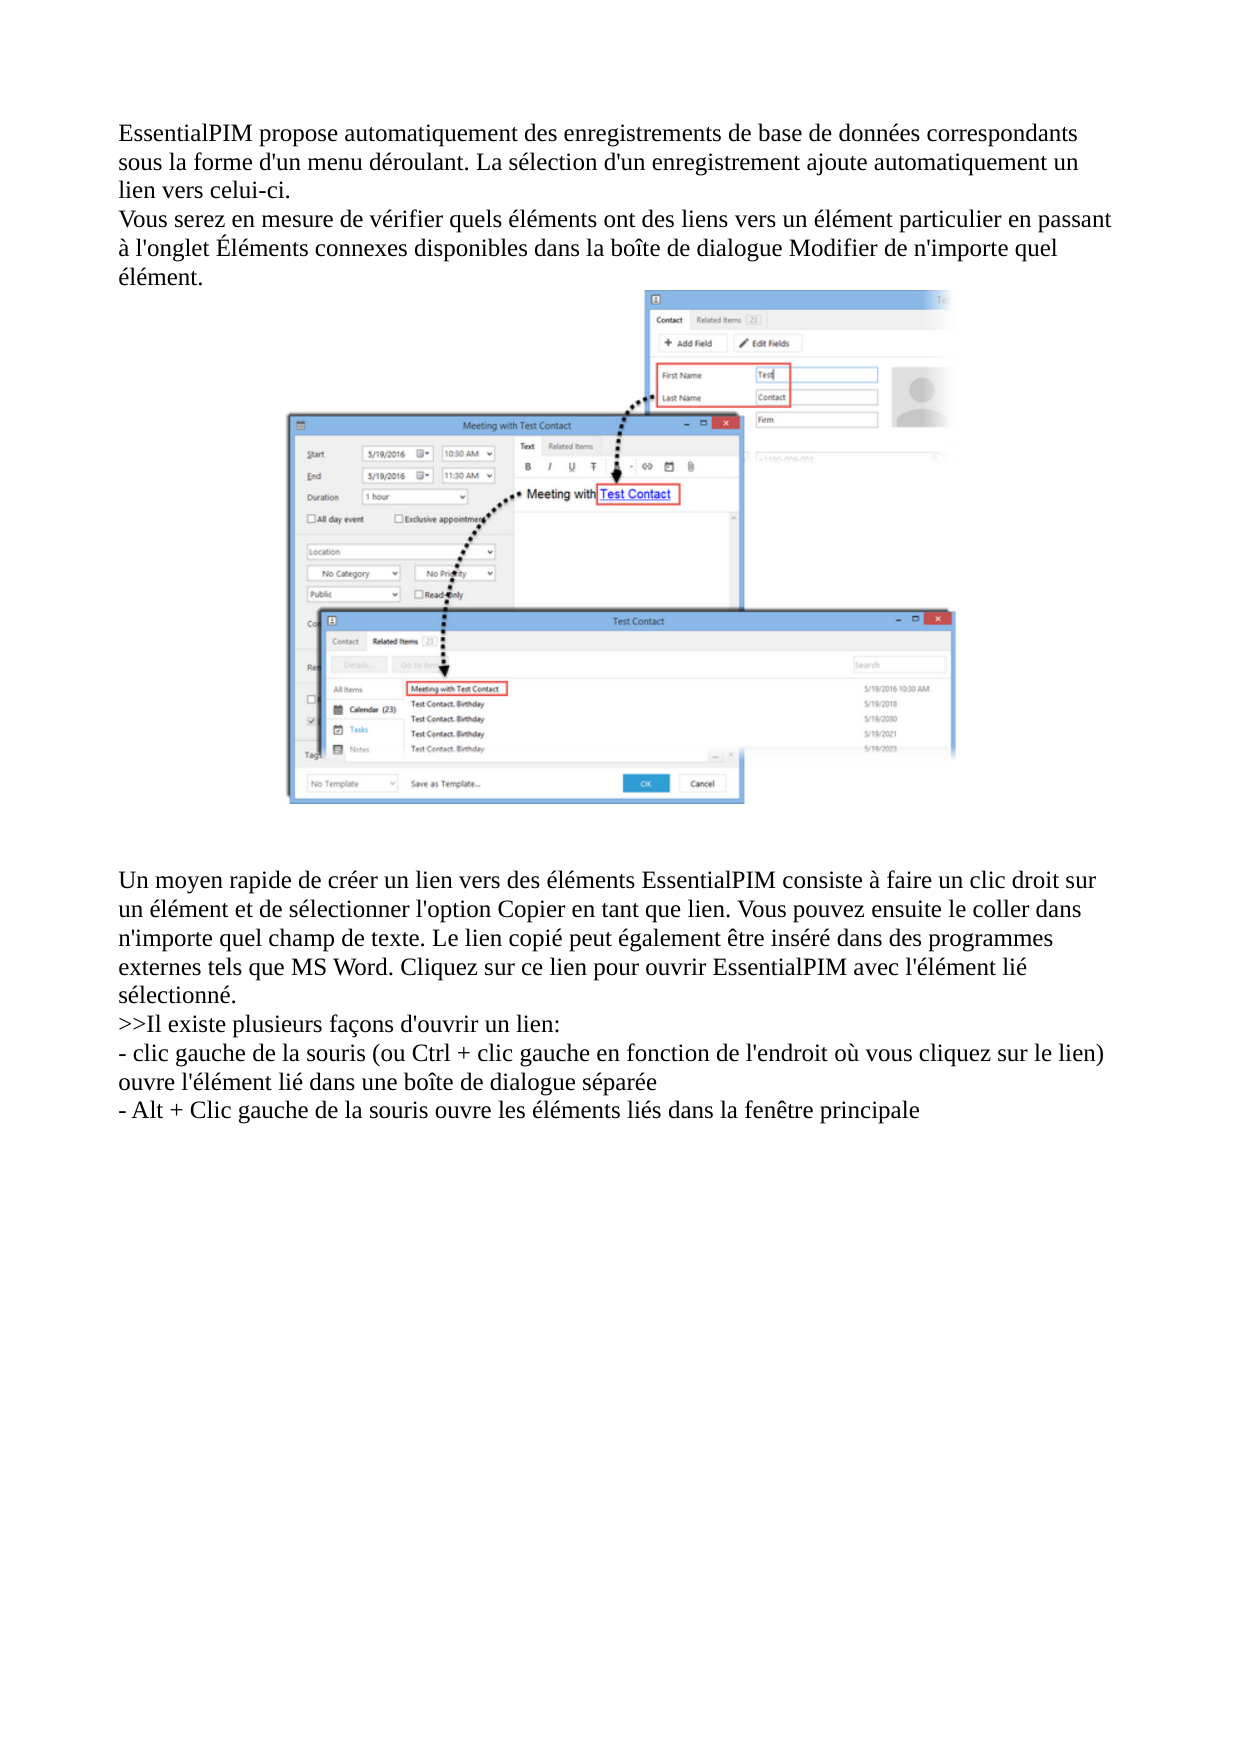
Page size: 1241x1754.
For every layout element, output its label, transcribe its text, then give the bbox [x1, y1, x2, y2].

text Vous serez en mesure de vérifier quels éléments ont des liens vers un élément particulier en passant à l'onglet Éléments connexes disponibles dans la boîte de dialogue Modifier de n'importe quel élément. [118, 204, 1122, 291]
text Un moyen rapide de créer un lien vers des éléments EssentialPIM consiste à faire un clic droit sur un élément et de sélectionner l'option Copier en tant que lien. Vous pouvez ensuite le coller dans n'importe quel champ de texte. Le lien copié peut également être inséré dans des programmes externes tels que MS Word. Cliquez sur ce lien pour ouvrir EssentialPIM avec l'élément lié sélectionné. [118, 866, 1122, 1009]
text - clic gauche de la souris (ou Ctrl + clic gauche en fonction de l'endroit où vous cliquez sur le lien) ouvre l'élément lié dans une boîte de dialogue séparée [118, 1038, 1122, 1096]
picture [284, 290, 956, 804]
text EssentialPIM propose automatiquement des enregistrements de base de données correspondants sous la forme d'un menu déroulant. La sélection d'un enregistrement ajoute automatiquement un lien vers celui-ci. [118, 118, 1122, 204]
text >>Il existe plusieurs façons d'ouvrir un lien: [118, 1009, 1122, 1038]
text - Alt + Clic gauche de la souris ouvre les éléments liés dans la fenêtre principale [118, 1096, 1122, 1124]
